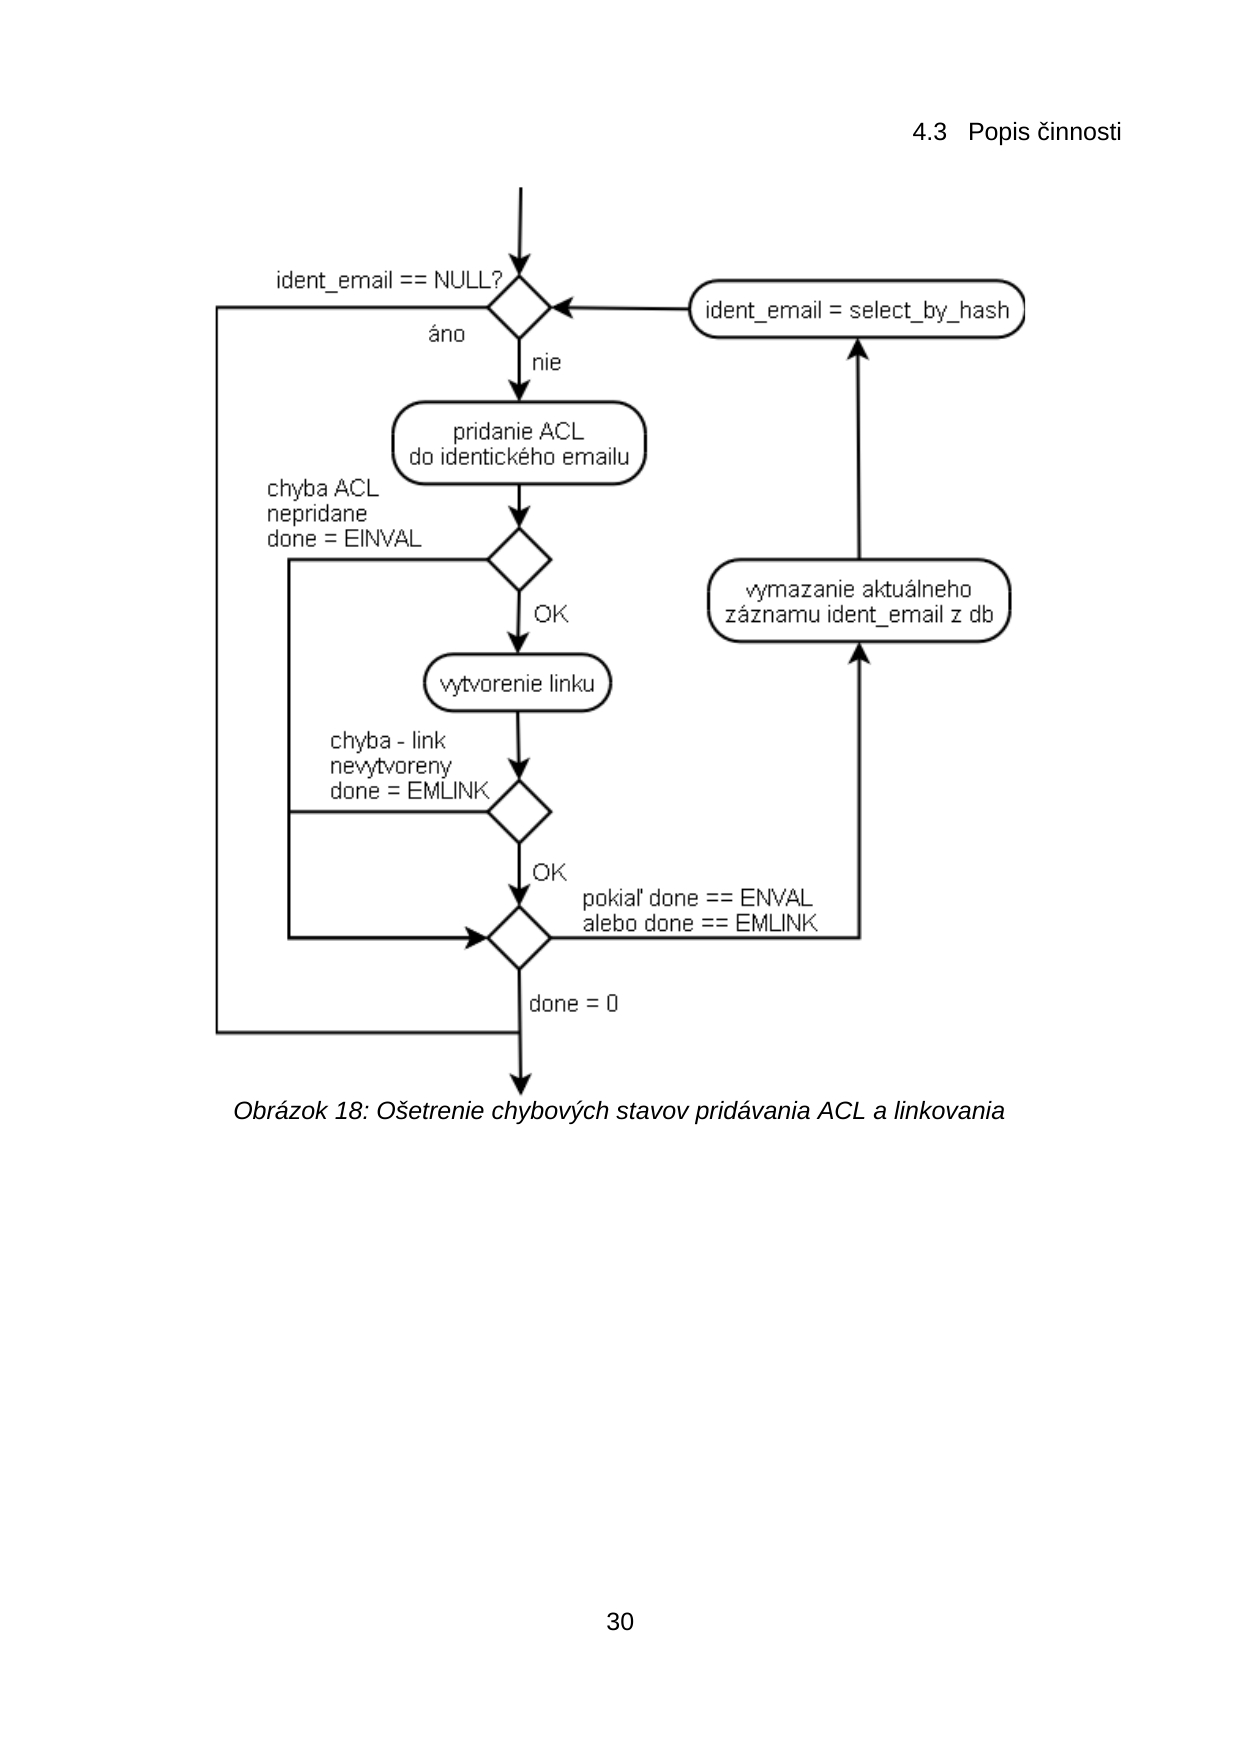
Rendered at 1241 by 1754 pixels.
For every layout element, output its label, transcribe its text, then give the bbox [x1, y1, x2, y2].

picture [215, 186, 1026, 1097]
text Obrázok 18: Ošetrenie chybových stavov pridávania ACL a linkovania [216, 1097, 1025, 1125]
